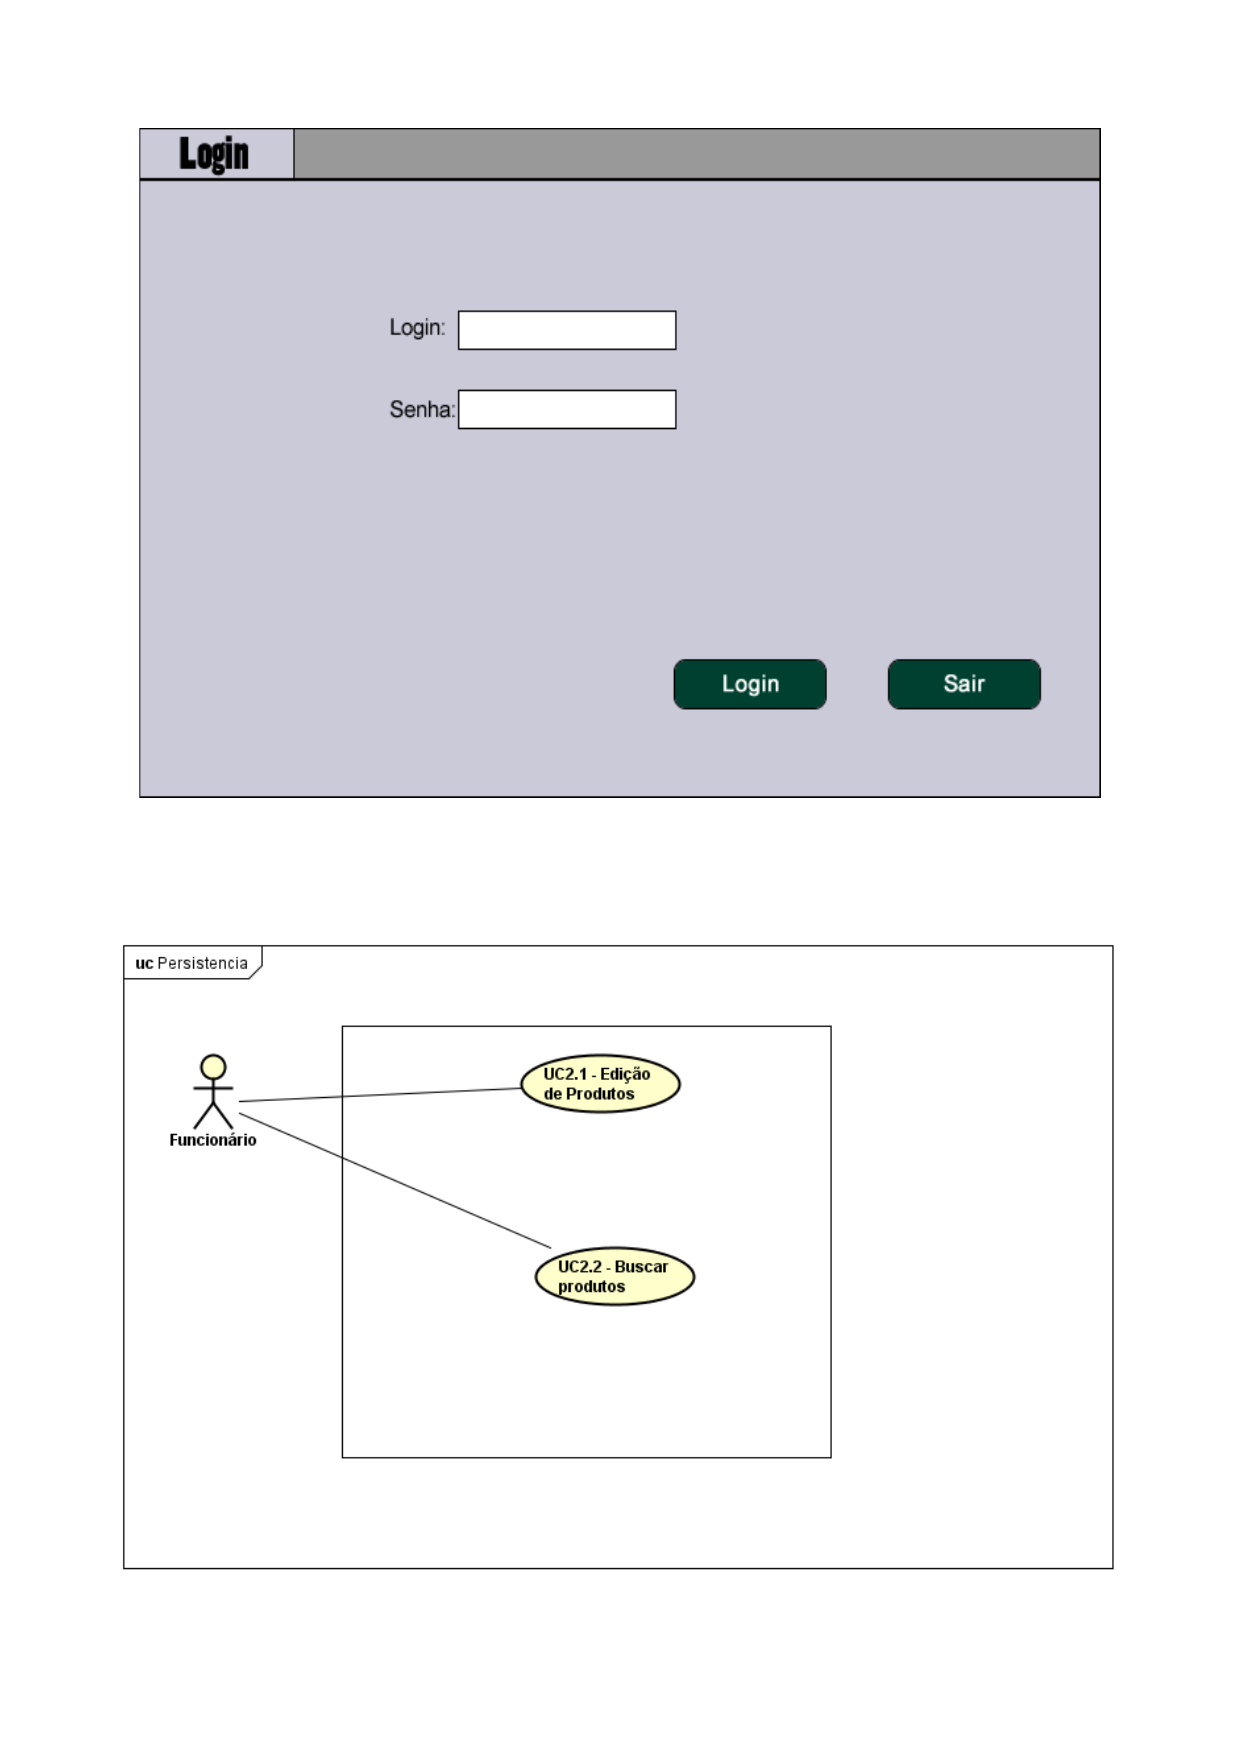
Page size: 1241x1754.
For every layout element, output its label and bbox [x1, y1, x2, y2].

picture [118, 941, 1123, 1576]
picture [139, 128, 1101, 798]
